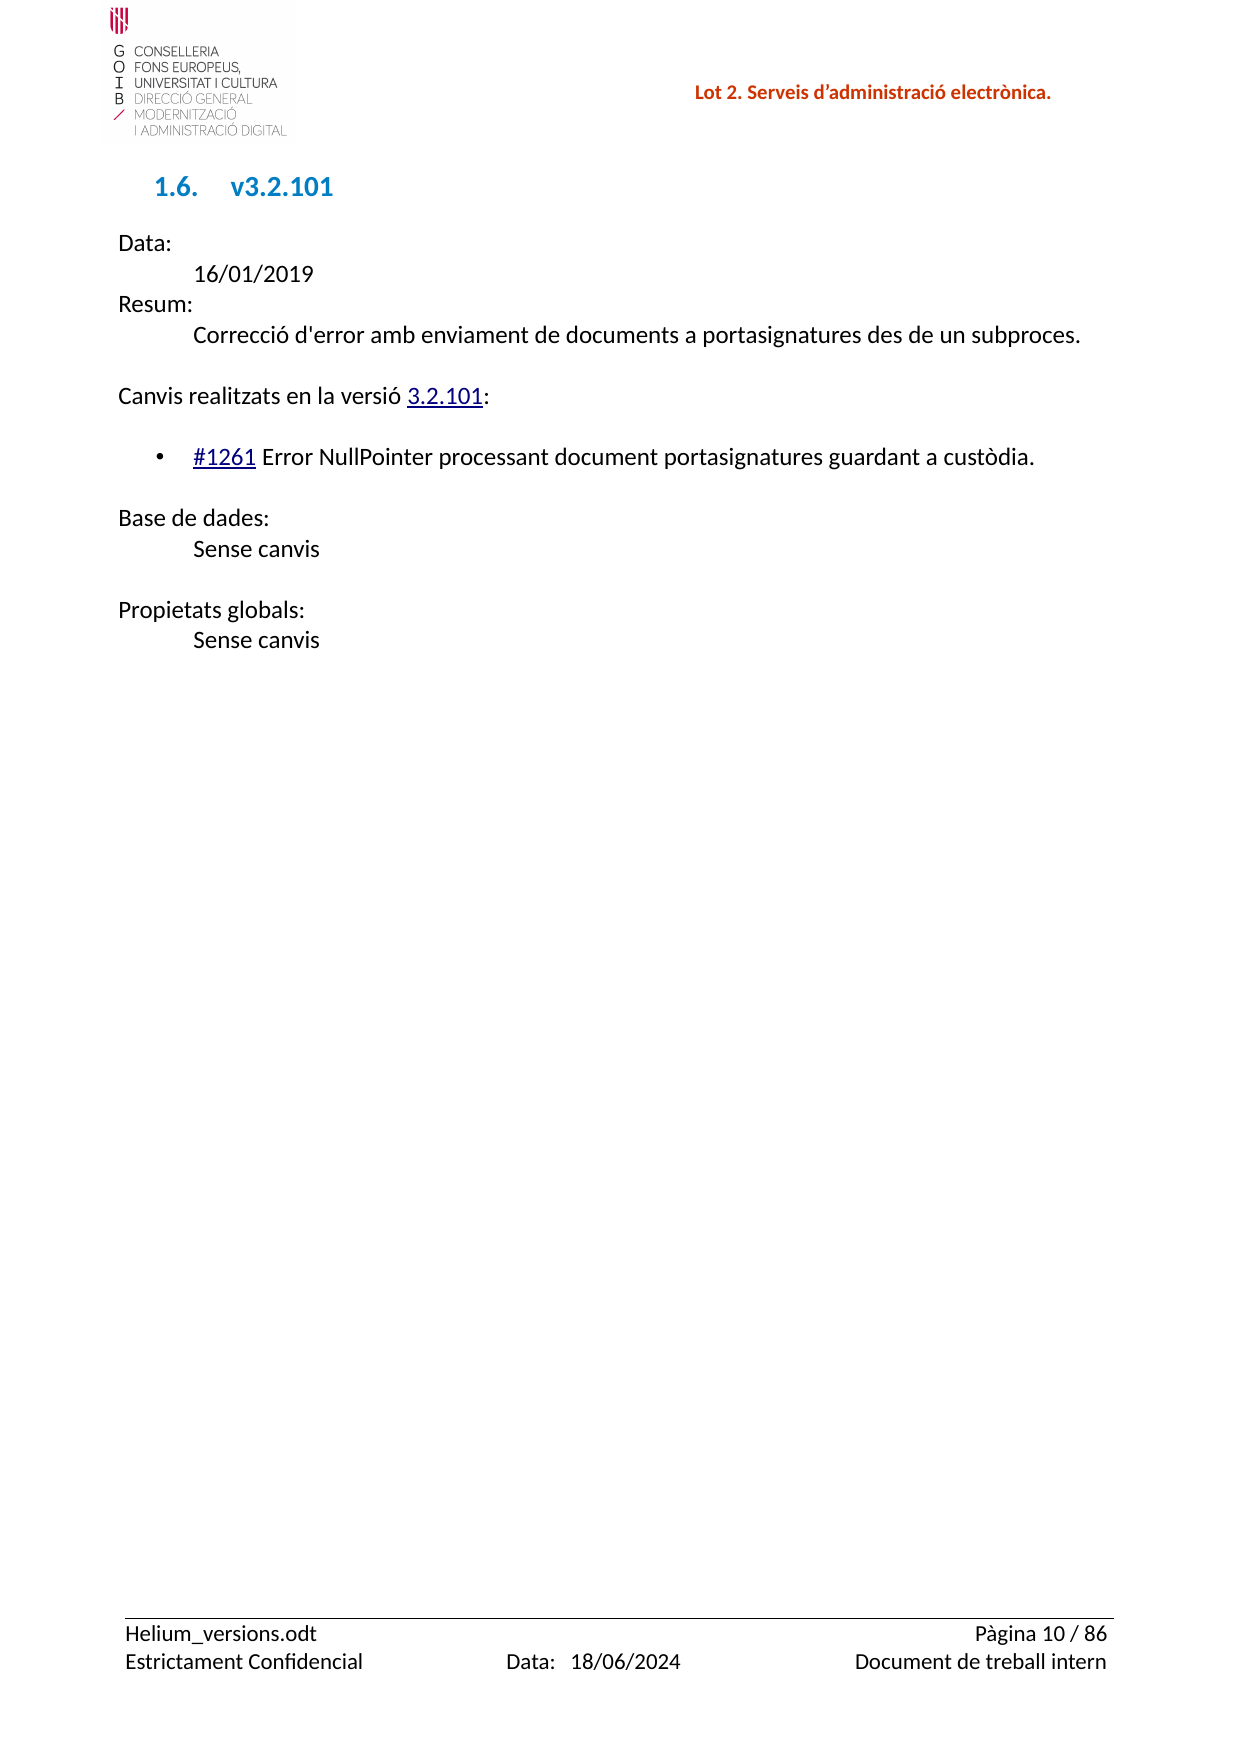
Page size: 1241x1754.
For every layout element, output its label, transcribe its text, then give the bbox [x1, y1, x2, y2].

text Data: [118, 228, 1122, 258]
text Base de dades: [118, 502, 1122, 533]
picture [100, 0, 297, 144]
text Resum: [118, 289, 1122, 319]
text Correcció d'error amb enviament de documents a portasignatures des de un subproces. [118, 319, 1122, 350]
subtitle v3.2.101 [153, 168, 1122, 204]
list #1261 Error NullPointer processant document portasignatures guardant a custòdia. [156, 441, 1122, 472]
text Sense canvis [118, 533, 1122, 563]
text 16/01/2019 [118, 258, 1122, 289]
text Sense canvis [118, 624, 1122, 655]
text Propietats globals: [118, 594, 1122, 624]
text Canvis realitzats en la versió 3.2.101: [118, 380, 1122, 411]
